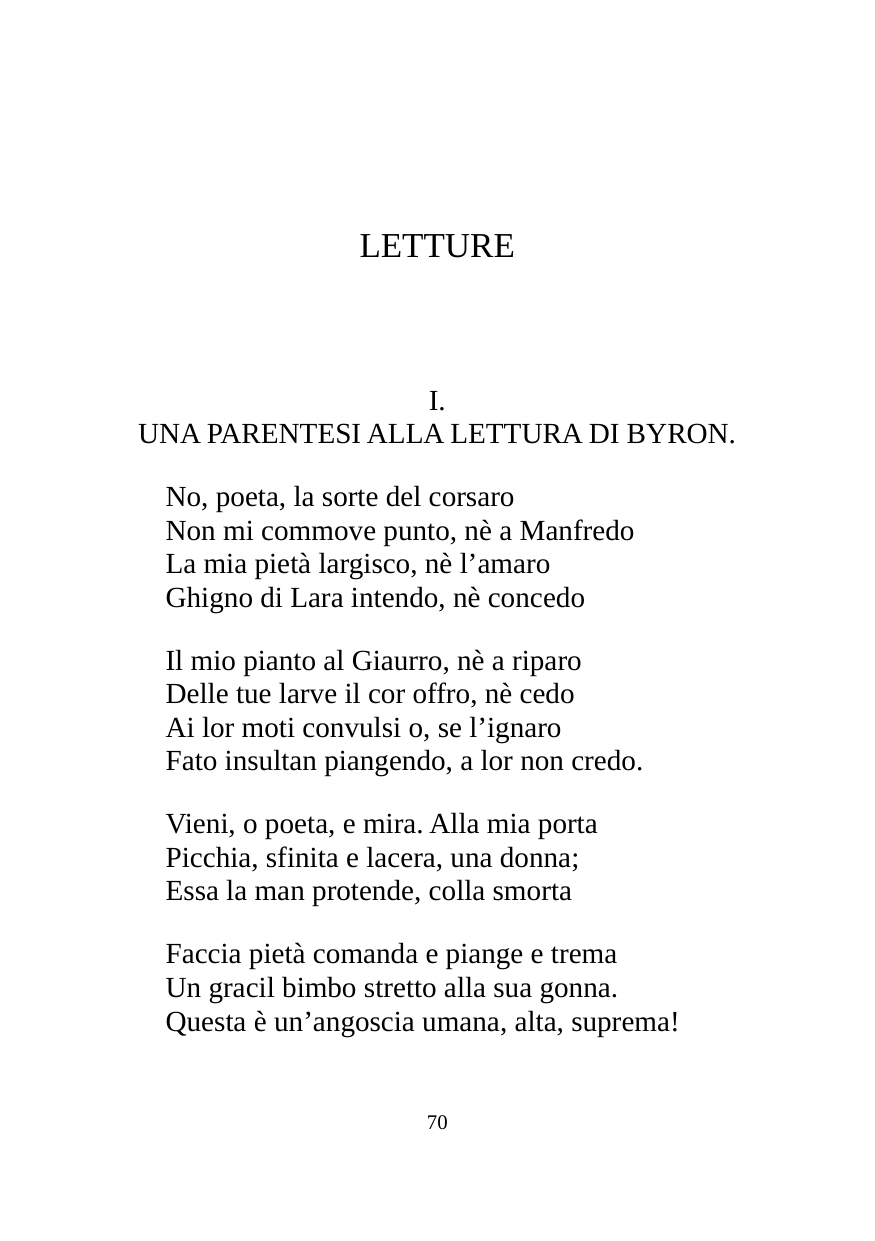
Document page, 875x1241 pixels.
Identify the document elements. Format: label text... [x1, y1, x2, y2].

text No, poeta, la sorte del corsaro Non mi commove punto, nè a Manfredo La mia pietà largisco, nè l’amaro Ghigno di Lara intendo, nè concedo [165, 479, 768, 613]
text Faccia pietà comanda e piange e trema Un gracil bimbo stretto alla sua gonna. Questa è un’angoscia umana, alta, suprema! [165, 937, 768, 1037]
subtitle I. UNA PARENTESI ALLA LETTURA DI BYRON. [106, 383, 768, 450]
subtitle LETTURE [106, 224, 768, 264]
text Vieni, o poeta, e mira. Alla mia porta Picchia, sfinita e lacera, una donna; Essa la man protende, colla smorta [165, 806, 768, 907]
text Il mio pianto al Giaurro, nè a riparo Delle tue larve il cor offro, nè cedo Ai lor moti convulsi o, se l’ignaro Fato insultan piangendo, a lor non credo. [165, 643, 768, 777]
